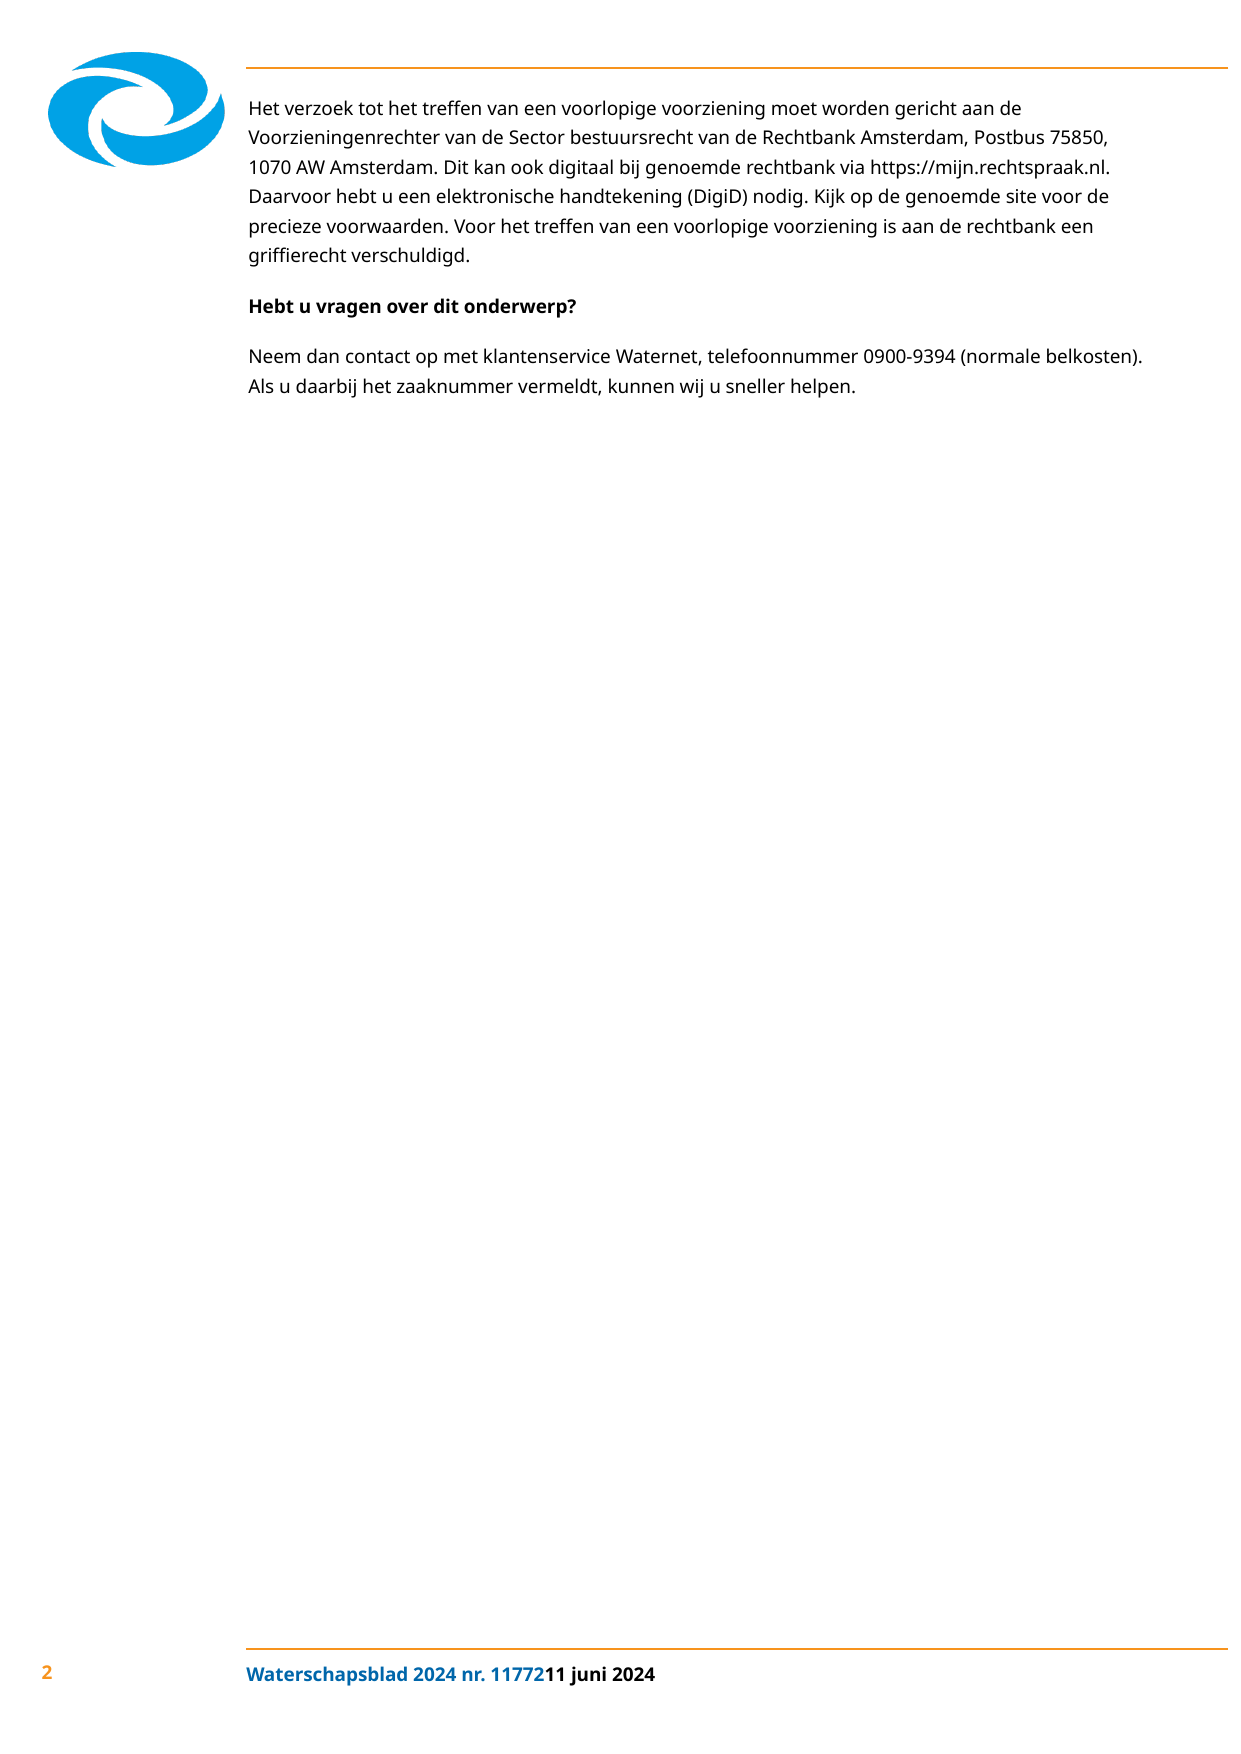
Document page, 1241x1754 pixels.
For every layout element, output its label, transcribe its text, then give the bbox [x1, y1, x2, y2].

picture [41, 47, 231, 172]
text Het verzoek tot het treffen van een voorlopige voorziening moet worden gericht aan de Voorzieningenrechter van de Sector bestuursrecht van de Rechtbank Amsterdam, Postbus 75850, 1070 AW Amsterdam. Dit kan ook digitaal bij genoemde rechtbank via https://mijn.rechtspraak.nl. Daarvoor hebt u een elektronische handtekening (DigiD) nodig. Kijk op de genoemde site voor de precieze voorwaarden. Voor het treffen van een voorlopige voorziening is aan de rechtbank een griffierecht verschuldigd. [248, 95, 1152, 268]
text Hebt u vragen over dit onderwerp? [248, 293, 1152, 319]
text Neem dan contact op met klantenservice Waternet, telefoonnummer 0900-9394 (normale belkosten). Als u daarbij het zaaknummer vermeldt, kunnen wij u sneller helpen. [248, 343, 1152, 399]
